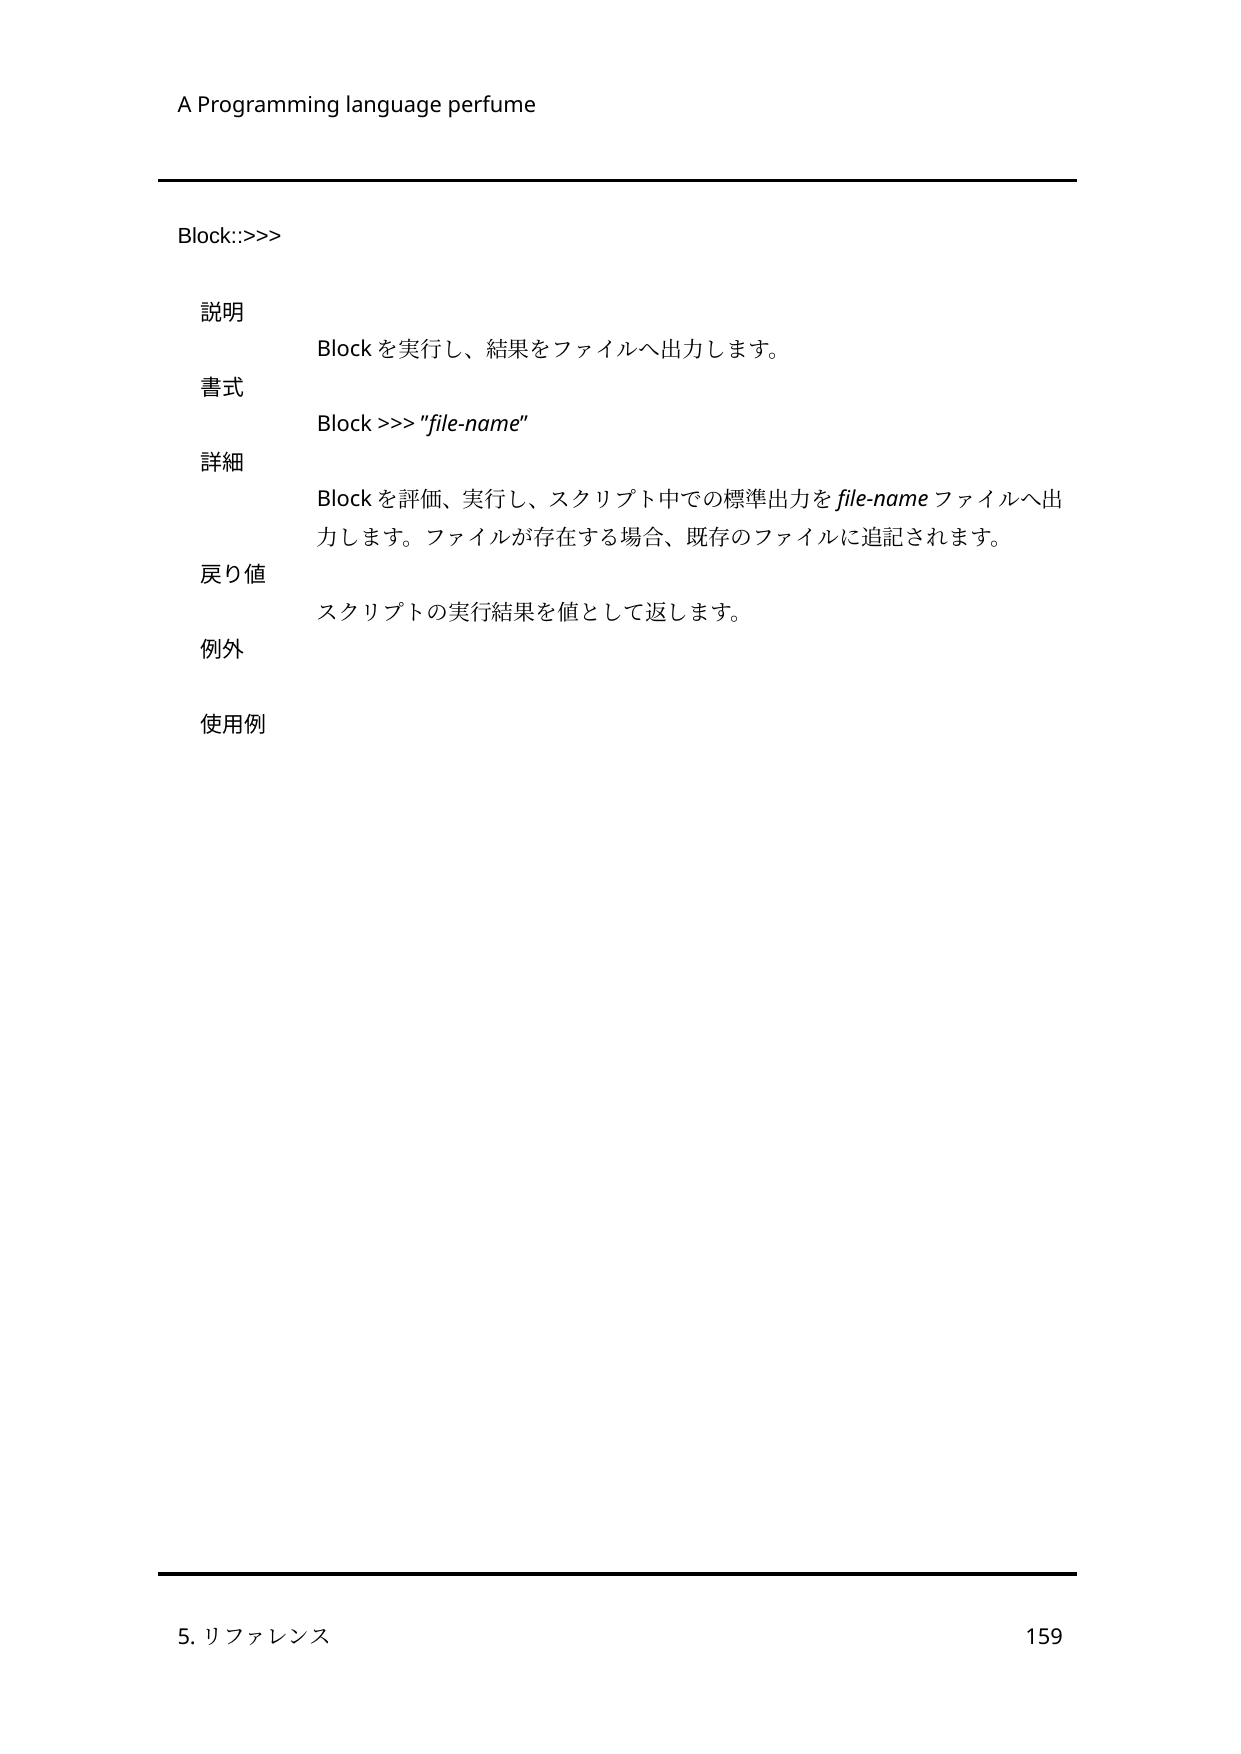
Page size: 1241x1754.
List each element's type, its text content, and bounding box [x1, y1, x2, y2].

table_cell 使用例 [200, 704, 317, 779]
table_header 説明 [200, 292, 317, 367]
table_cell 戻り値 [200, 554, 317, 629]
table_cell [317, 704, 1063, 779]
table_cell 例外 [200, 629, 317, 704]
table_cell Blockを評価、実行し、スクリプト中での標準出力をfile-nameファイルへ出力します。ファイルが存在する場合、既存のファイルに追記されます。 [317, 442, 1063, 554]
table_cell [317, 629, 1063, 704]
table_cell 詳細 [200, 442, 317, 554]
table_header Blockを実行し、結果をファイルへ出力します。 [317, 292, 1063, 367]
table_cell 書式 [200, 367, 317, 442]
table_cell Block >>> ”file-name” [317, 367, 1063, 442]
subtitle Block::>>> [177, 217, 1063, 254]
table_cell スクリプトの実行結果を値として返します。 [317, 554, 1063, 629]
